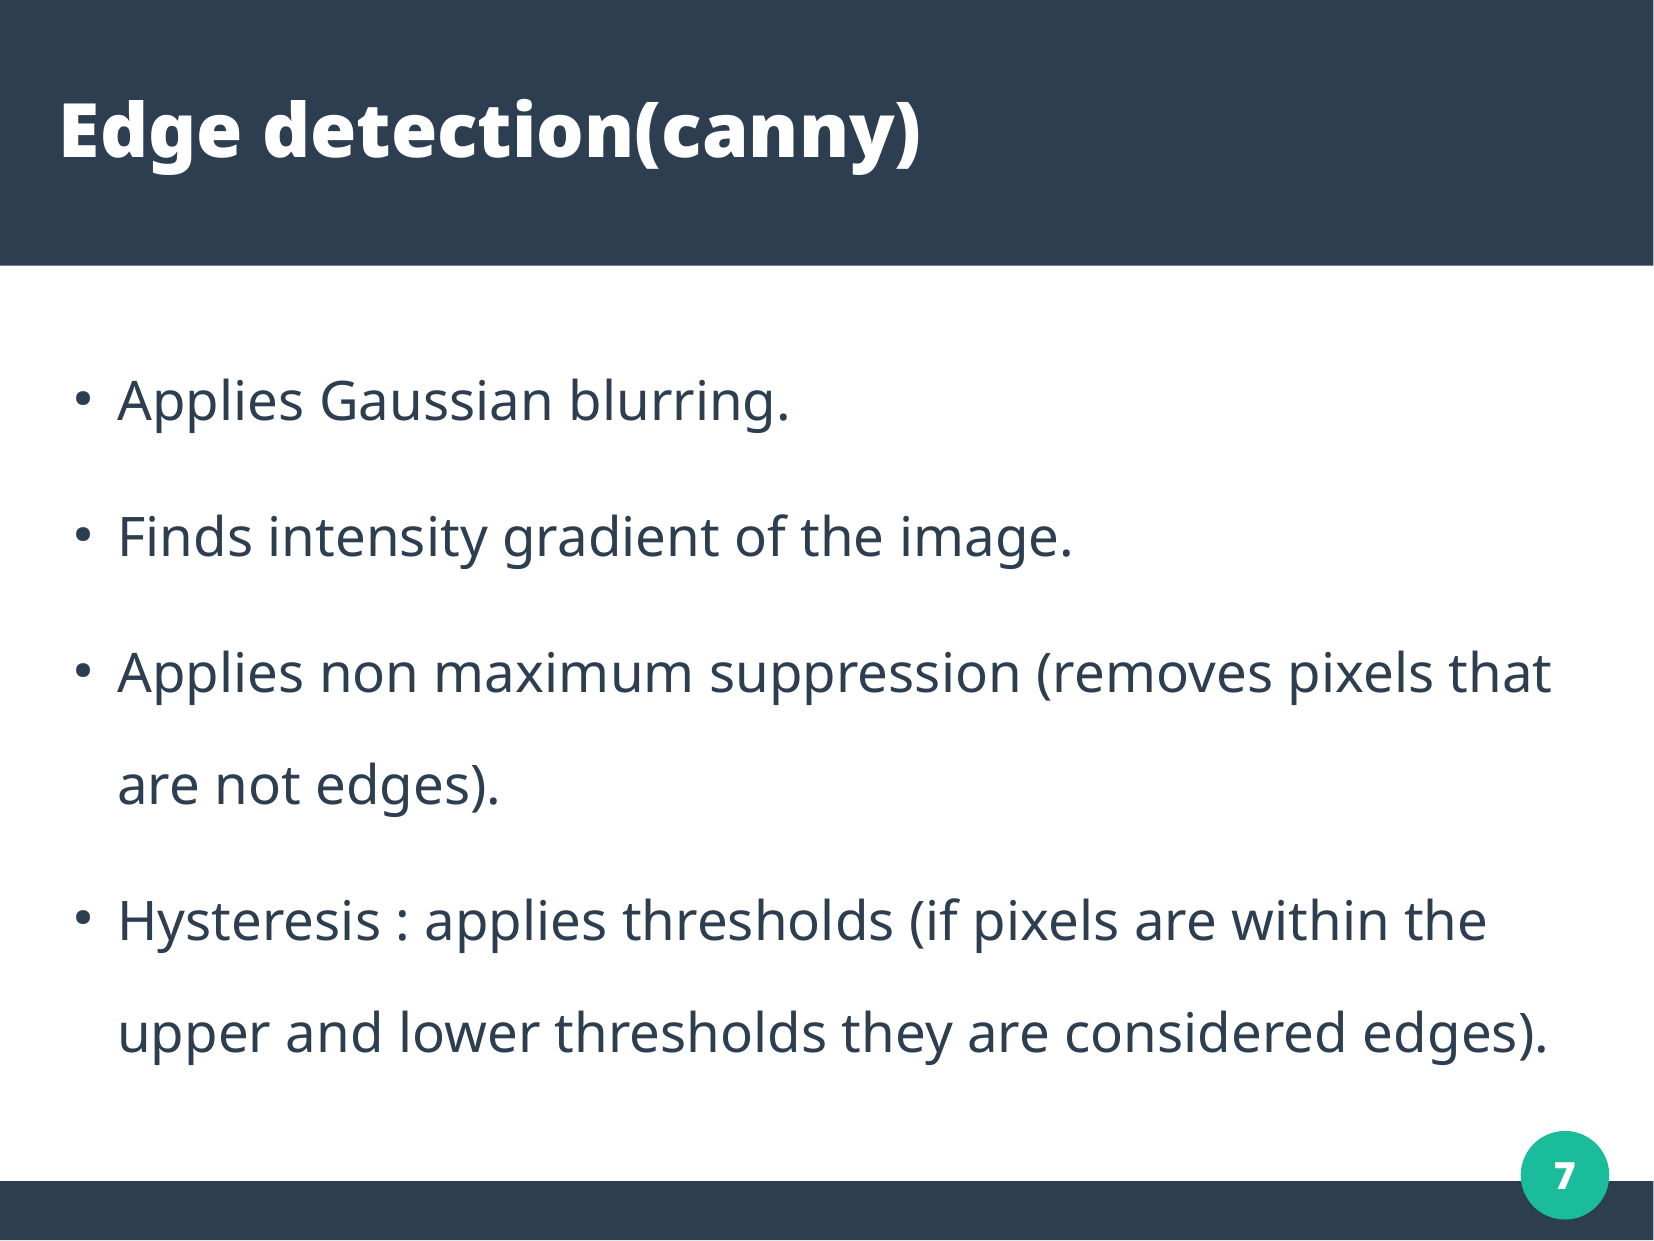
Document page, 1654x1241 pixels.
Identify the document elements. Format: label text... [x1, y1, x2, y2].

list Applies Gaussian blurring. Finds intensity gradient of the image. Applies non maximum suppression (removes pixels that are not edges). Hysteresis : applies thresholds (if pixels are within the upper and lower thresholds they are considered edges). [59, 324, 1595, 1152]
title Edge detection(canny) [59, 49, 1595, 207]
